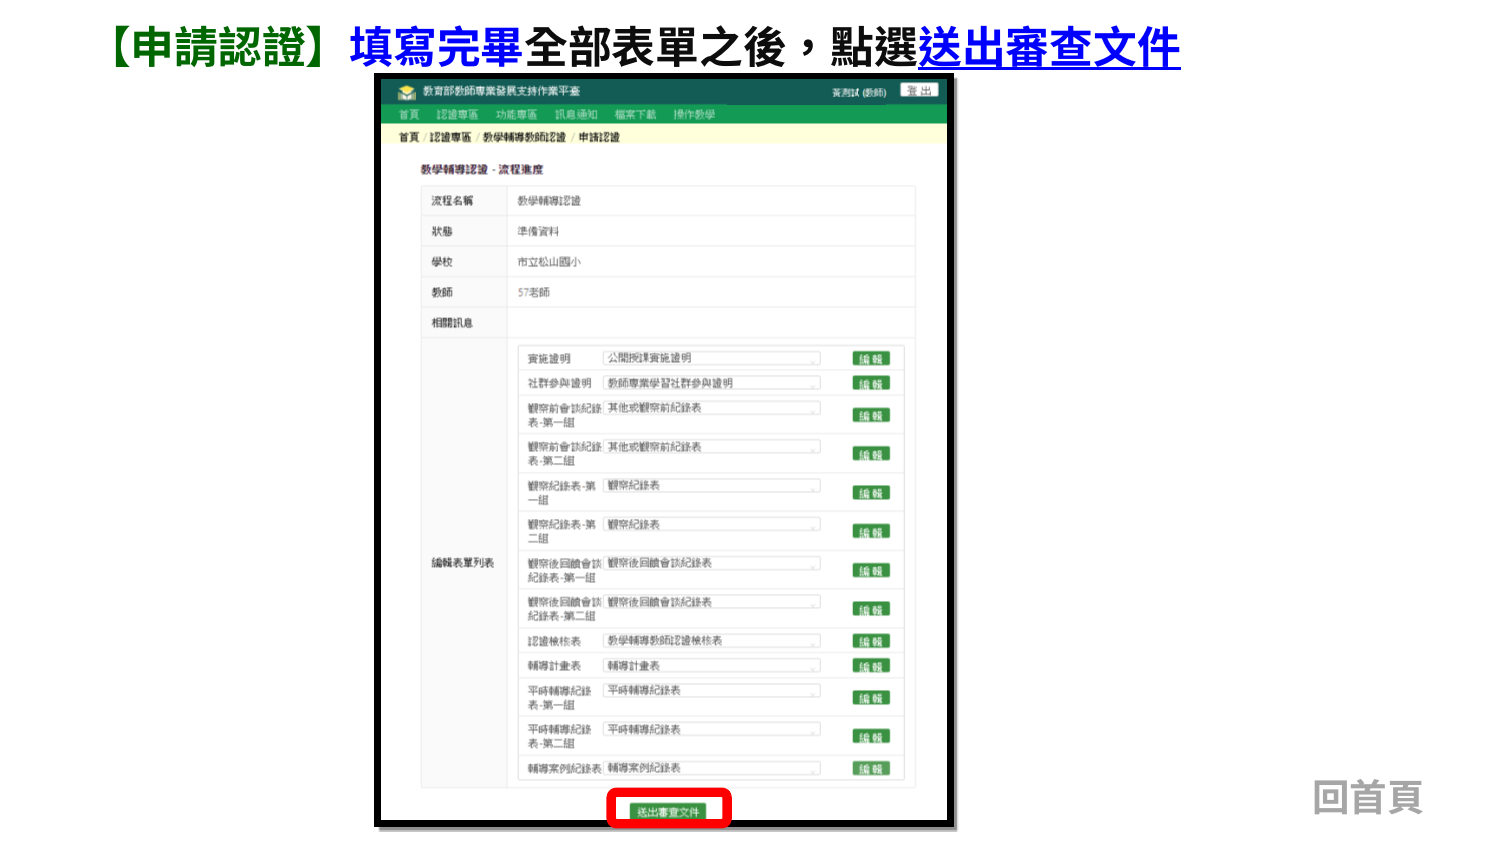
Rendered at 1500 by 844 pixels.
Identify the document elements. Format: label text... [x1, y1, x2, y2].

picture [616, 797, 722, 819]
text_box 【申請認證】填寫完畢全部表單之後，點選送出審查文件 [15, 14, 1253, 78]
picture [380, 79, 948, 821]
